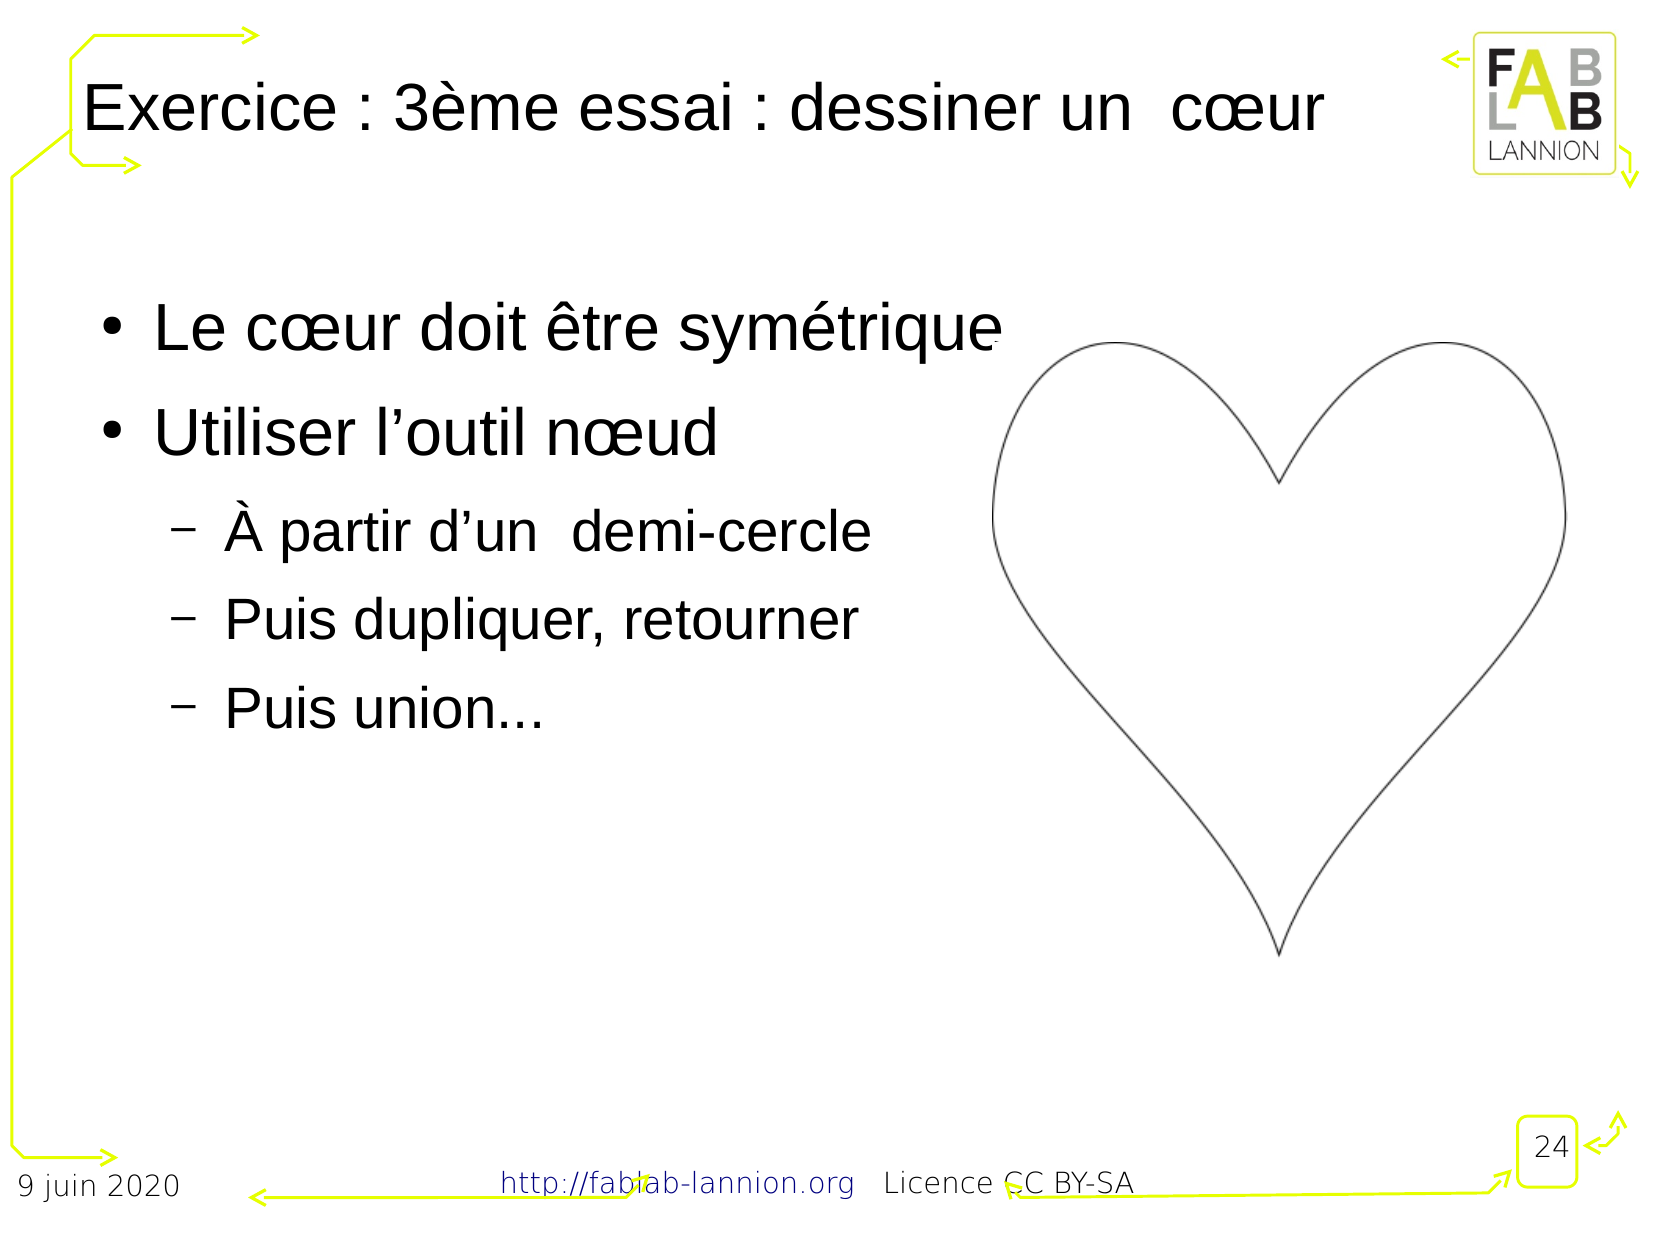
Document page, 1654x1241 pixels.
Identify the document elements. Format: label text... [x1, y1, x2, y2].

picture [992, 342, 1568, 959]
list Le cœur doit être symétrique Utiliser l’outil nœud À partir d’un demi-cercle Puis dupliquer, retourner Puis union... [82, 290, 1571, 1010]
picture [1470, 29, 1619, 178]
title Exercice : 3ème essai : dessiner un cœur [82, 49, 1441, 166]
